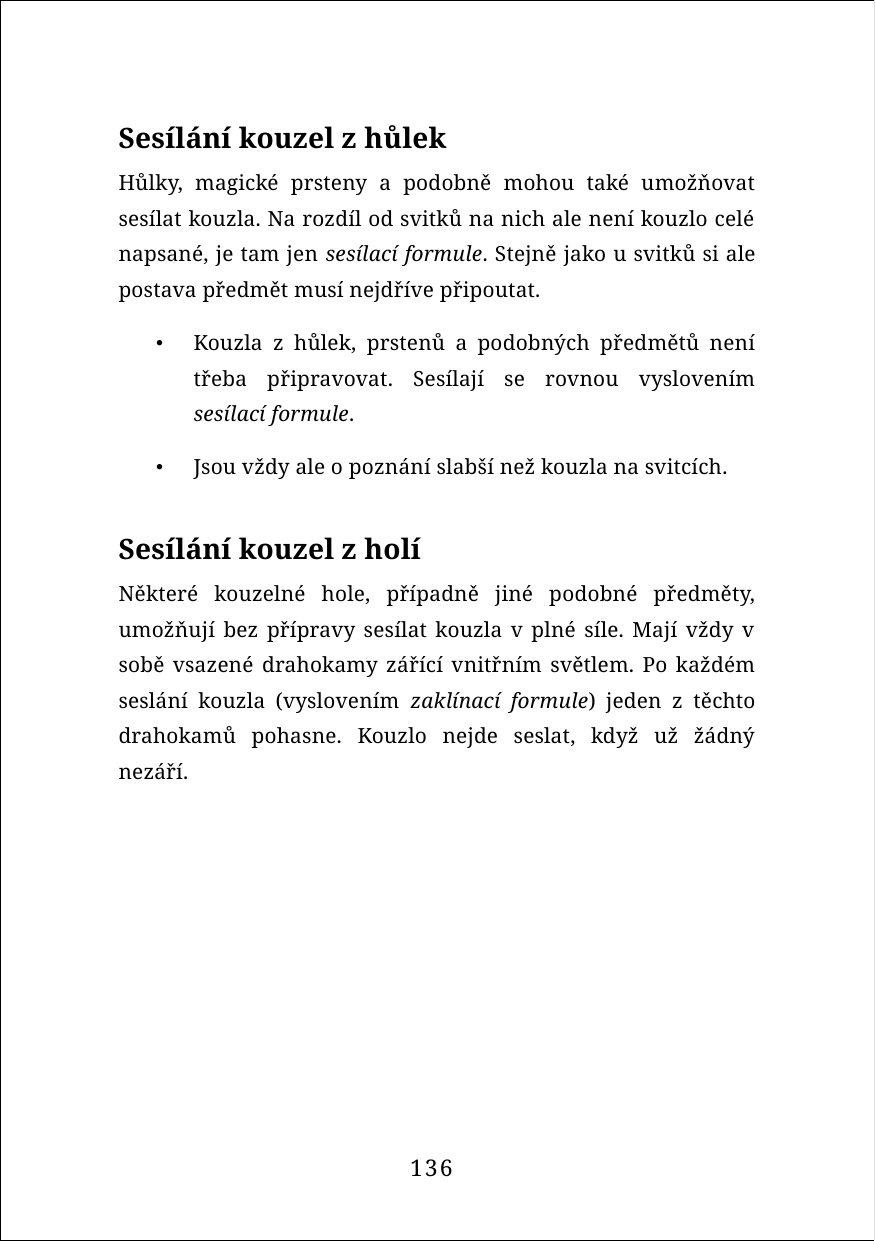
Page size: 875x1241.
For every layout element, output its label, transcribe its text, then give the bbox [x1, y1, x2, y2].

subtitle Sesílání kouzel z hůlek [118, 118, 756, 157]
subtitle Sesílání kouzel z holí [118, 529, 756, 568]
text Hůlky, magické prsteny a podobně mohou také umožňovat sesílat kouzla. Na rozdíl od svitků na nich ale není kouzlo celé napsané, je tam jen sesílací formule. Stejně jako u svitků si ale postava předmět musí nejdříve připoutat. [118, 168, 756, 303]
list Kouzla z hůlek, prstenů a podobných předmětů není třeba připravovat. Sesílají se rovnou vyslovením sesílací formule. [156, 328, 756, 428]
text Některé kouzelné hole, případně jiné podobné předměty, umožňují bez přípravy sesílat kouzla v plné síle. Mají vždy v sobě vsazené drahokamy zářící vnitřním světlem. Po každém seslání kouzla (vyslovením zaklínací formule) jeden z těchto drahokamů pohasne. Kouzlo nejde seslat, když už žádný nezáří. [118, 579, 756, 785]
list Jsou vždy ale o poznání slabší než kouzla na svitcích. [156, 452, 756, 481]
